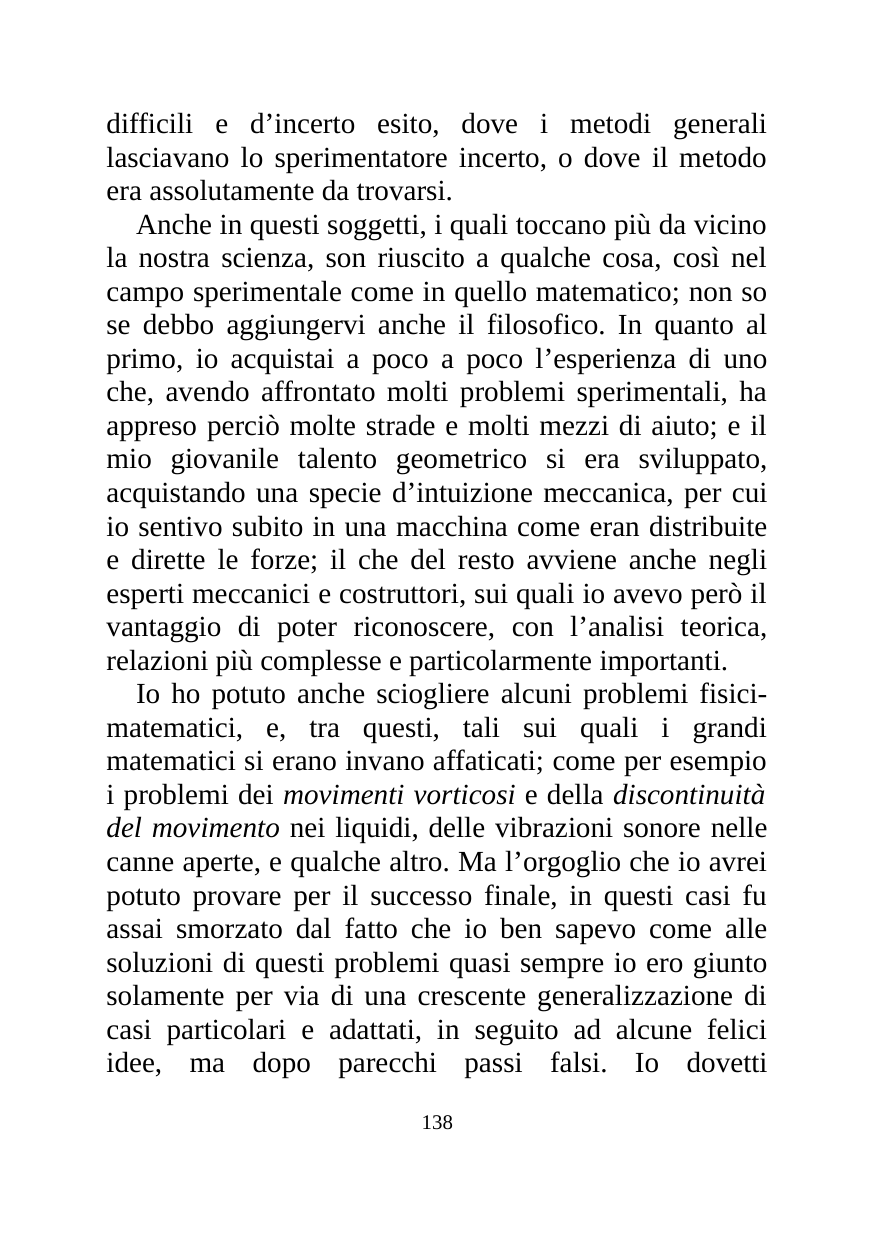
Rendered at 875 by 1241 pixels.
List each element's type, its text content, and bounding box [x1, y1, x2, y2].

text difficili e d’incerto esito, dove i metodi generali lasciavano lo sperimentatore incerto, o dove il metodo era assolutamente da trovarsi. [106, 106, 768, 207]
text Anche in questi soggetti, i quali toccano più da vicino la nostra scienza, son riuscito a qualche cosa, così nel campo sperimentale come in quello matematico; non so se debbo aggiungervi anche il filosofico. In quanto al primo, io acquistai a poco a poco l’esperienza di uno che, avendo affrontato molti problemi sperimentali, ha appreso perciò molte strade e molti mezzi di aiuto; e il mio giovanile talento geometrico si era sviluppato, acquistando una specie d’intuizione meccanica, per cui io sentivo subito in una macchina come eran distribuite e dirette le forze; il che del resto avviene anche negli esperti meccanici e costruttori, sui quali io avevo però il vantaggio di poter riconoscere, con l’analisi teorica, relazioni più complesse e particolarmente importanti. [106, 207, 768, 676]
text Io ho potuto anche sciogliere alcuni problemi fisici-matematici, e, tra questi, tali sui quali i grandi matematici si erano invano affaticati; come per esempio i problemi dei movimenti vorticosi e della discontinuità del movimento nei liquidi, delle vibrazioni sonore nelle canne aperte, e qualche altro. Ma l’orgoglio che io avrei potuto provare per il successo finale, in questi casi fu assai smorzato dal fatto che io ben sapevo come alle soluzioni di questi problemi quasi sempre io ero giunto solamente per via di una crescente generalizzazione di casi particolari e adattati, in seguito ad alcune felici idee, ma dopo parecchi passi falsi. Io dovetti [106, 676, 768, 1079]
